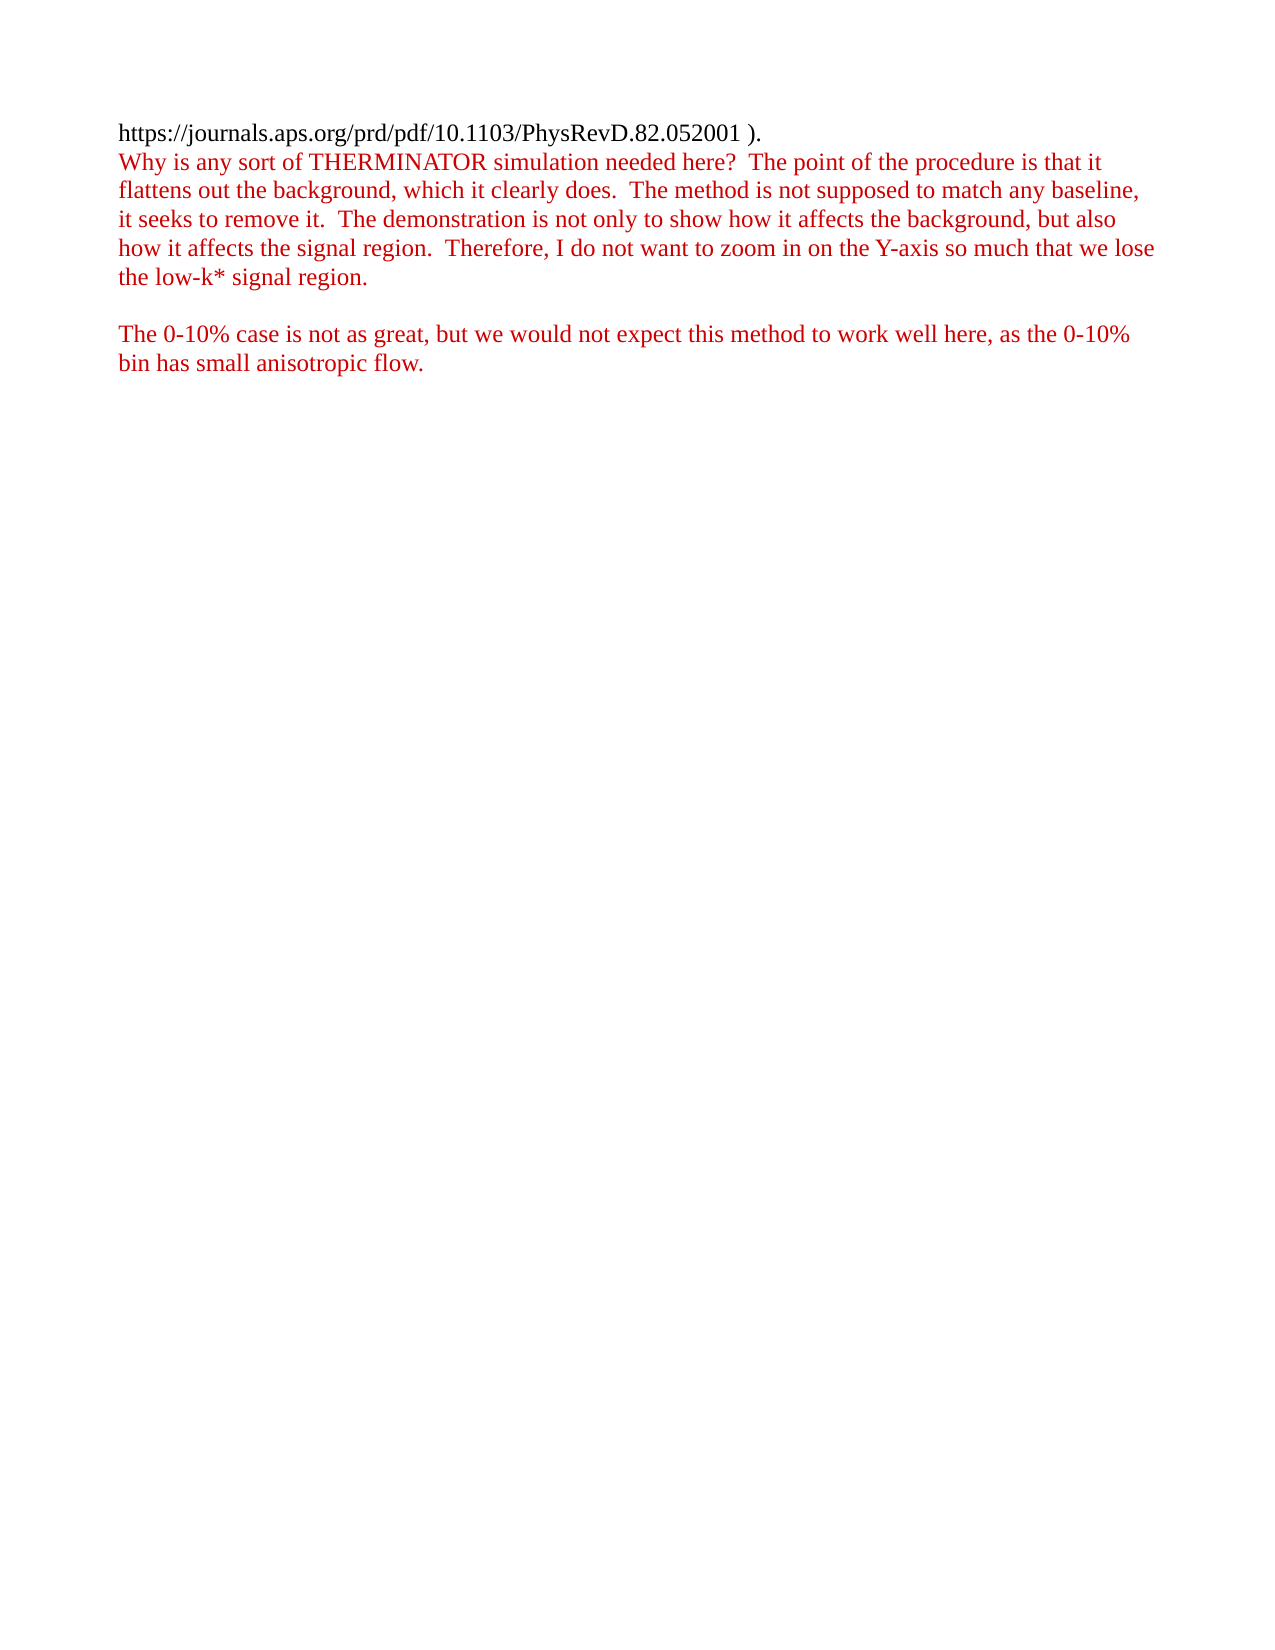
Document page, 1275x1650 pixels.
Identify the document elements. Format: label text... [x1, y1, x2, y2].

text The 0-10% case is not as great, but we would not expect this method to work well here, as the 0-10% bin has small anisotropic flow. [118, 319, 1157, 377]
text https://journals.aps.org/prd/pdf/10.1103/PhysRevD.82.052001 ). [118, 118, 1157, 147]
text Why is any sort of THERMINATOR simulation needed here? The point of the procedure is that it flattens out the background, which it clearly does. The method is not supposed to match any baseline, it seeks to remove it. The demonstration is not only to show how it affects the background, but also how it affects the signal region. Therefore, I do not want to zoom in on the Y-axis so much that we lose the low-k* signal region. [118, 147, 1157, 291]
